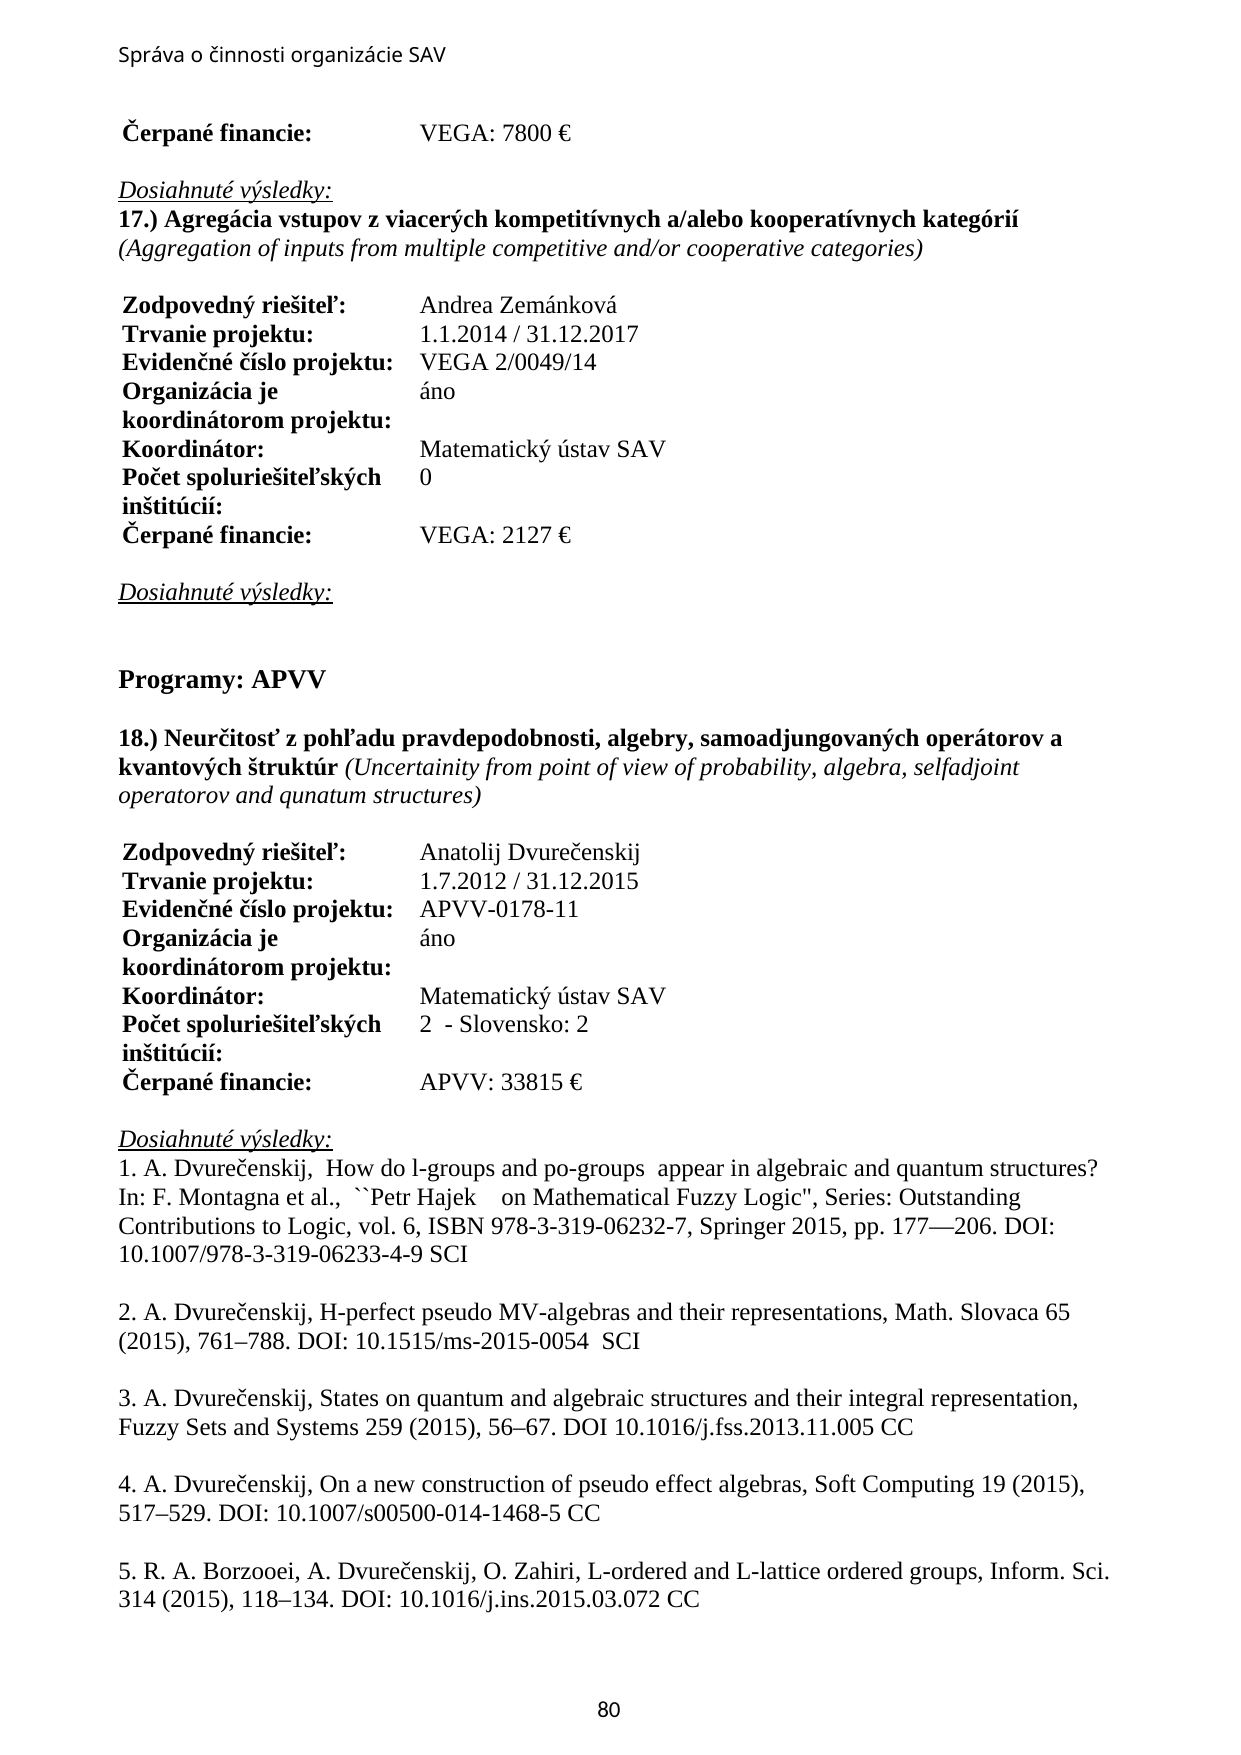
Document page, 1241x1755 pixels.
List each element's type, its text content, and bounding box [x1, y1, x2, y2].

table_cell Čerpané financie: [122, 1067, 419, 1096]
table_header Andrea Zemánková [419, 290, 1122, 319]
table_cell Trvanie projektu: [122, 319, 419, 347]
table_cell Čerpané financie: [122, 520, 419, 549]
table_cell Trvanie projektu: [122, 866, 419, 894]
table_cell APVV-0178-11 [419, 895, 1122, 923]
table_header Anatolij Dvurečenskij [419, 837, 1122, 866]
table_cell Počet spoluriešiteľských inštitúcií: [122, 1010, 419, 1067]
table_cell Matematický ústav SAV [419, 981, 1122, 1009]
table_cell 1.7.2012 / 31.12.2015 [419, 866, 1122, 894]
text Dosiahnuté výsledky: 17.) Agregácia vstupov z viacerých kompetitívnych a/alebo kooperatívnych kategórií (Aggregation of inputs from multiple competitive and/or cooperative categories) [118, 147, 1122, 290]
table_cell VEGA: 7800 € [419, 118, 1122, 147]
table_cell 2 - Slovensko: 2 [419, 1010, 1122, 1067]
table_cell áno [419, 923, 1122, 981]
table_cell 0 [419, 463, 1122, 520]
table_cell Organizácia je koordinátorom projektu: [122, 923, 419, 981]
table_cell APVV: 33815 € [419, 1067, 1122, 1096]
table_cell Evidenčné číslo projektu: [122, 348, 419, 376]
table_cell Koordinátor: [122, 981, 419, 1009]
table_header Zodpovedný riešiteľ: [122, 290, 419, 319]
table_cell VEGA 2/0049/14 [419, 348, 1122, 376]
table_cell Počet spoluriešiteľských inštitúcií: [122, 463, 419, 520]
text 18.) Neurčitosť z pohľadu pravdepodobnosti, algebry, samoadjungovaných operátorov a kvantových štruktúr (Uncertainity from point of view of probability, algebra, selfadjoint operatorov and qunatum structures) [118, 723, 1122, 837]
table_cell Organizácia je koordinátorom projektu: [122, 376, 419, 434]
table_cell Evidenčné číslo projektu: [122, 895, 419, 923]
table_cell Čerpané financie: [122, 118, 419, 147]
table_cell Koordinátor: [122, 434, 419, 462]
table_cell 1.1.2014 / 31.12.2017 [419, 319, 1122, 347]
text Dosiahnuté výsledky: Programy: APVV [118, 549, 1122, 723]
table_cell áno [419, 376, 1122, 434]
table_header Zodpovedný riešiteľ: [122, 837, 419, 866]
table_cell Matematický ústav SAV [419, 434, 1122, 462]
text Dosiahnuté výsledky: 1. A. Dvurečenskij, How do l-groups and po-groups appear in algebraic and quantum structures? In: F. Montagna et al., ``Petr Hajek on Mathematical Fuzzy Logic", Series: Outstanding Contributions to Logic, vol. 6, ISBN 978-3-319-06232-7, Springer 2015, pp. 177—206. DOI: 10.1007/978-3-319-06233-4-9 SCI 2. A. Dvurečenskij, H-perfect pseudo MV-algebras and their representations, Math. Slovaca 65 (2015), 761–788. DOI: 10.1515/ms-2015-0054 SCI 3. A. Dvurečenskij, States on quantum and algebraic structures and their integral representation, Fuzzy Sets and Systems 259 (2015), 56–67. DOI 10.1016/j.fss.2013.11.005 CC 4. A. Dvurečenskij, On a new construction of pseudo effect algebras, Soft Computing 19 (2015), 517–529. DOI: 10.1007/s00500-014-1468-5 CC 5. R. A. Borzooei, A. Dvurečenskij, O. Zahiri, L-ordered and L-lattice ordered groups, Inform. Sci. 314 (2015), 118–134. DOI: 10.1016/j.ins.2015.03.072 CC [118, 1096, 1122, 1613]
table_cell VEGA: 2127 € [419, 520, 1122, 549]
